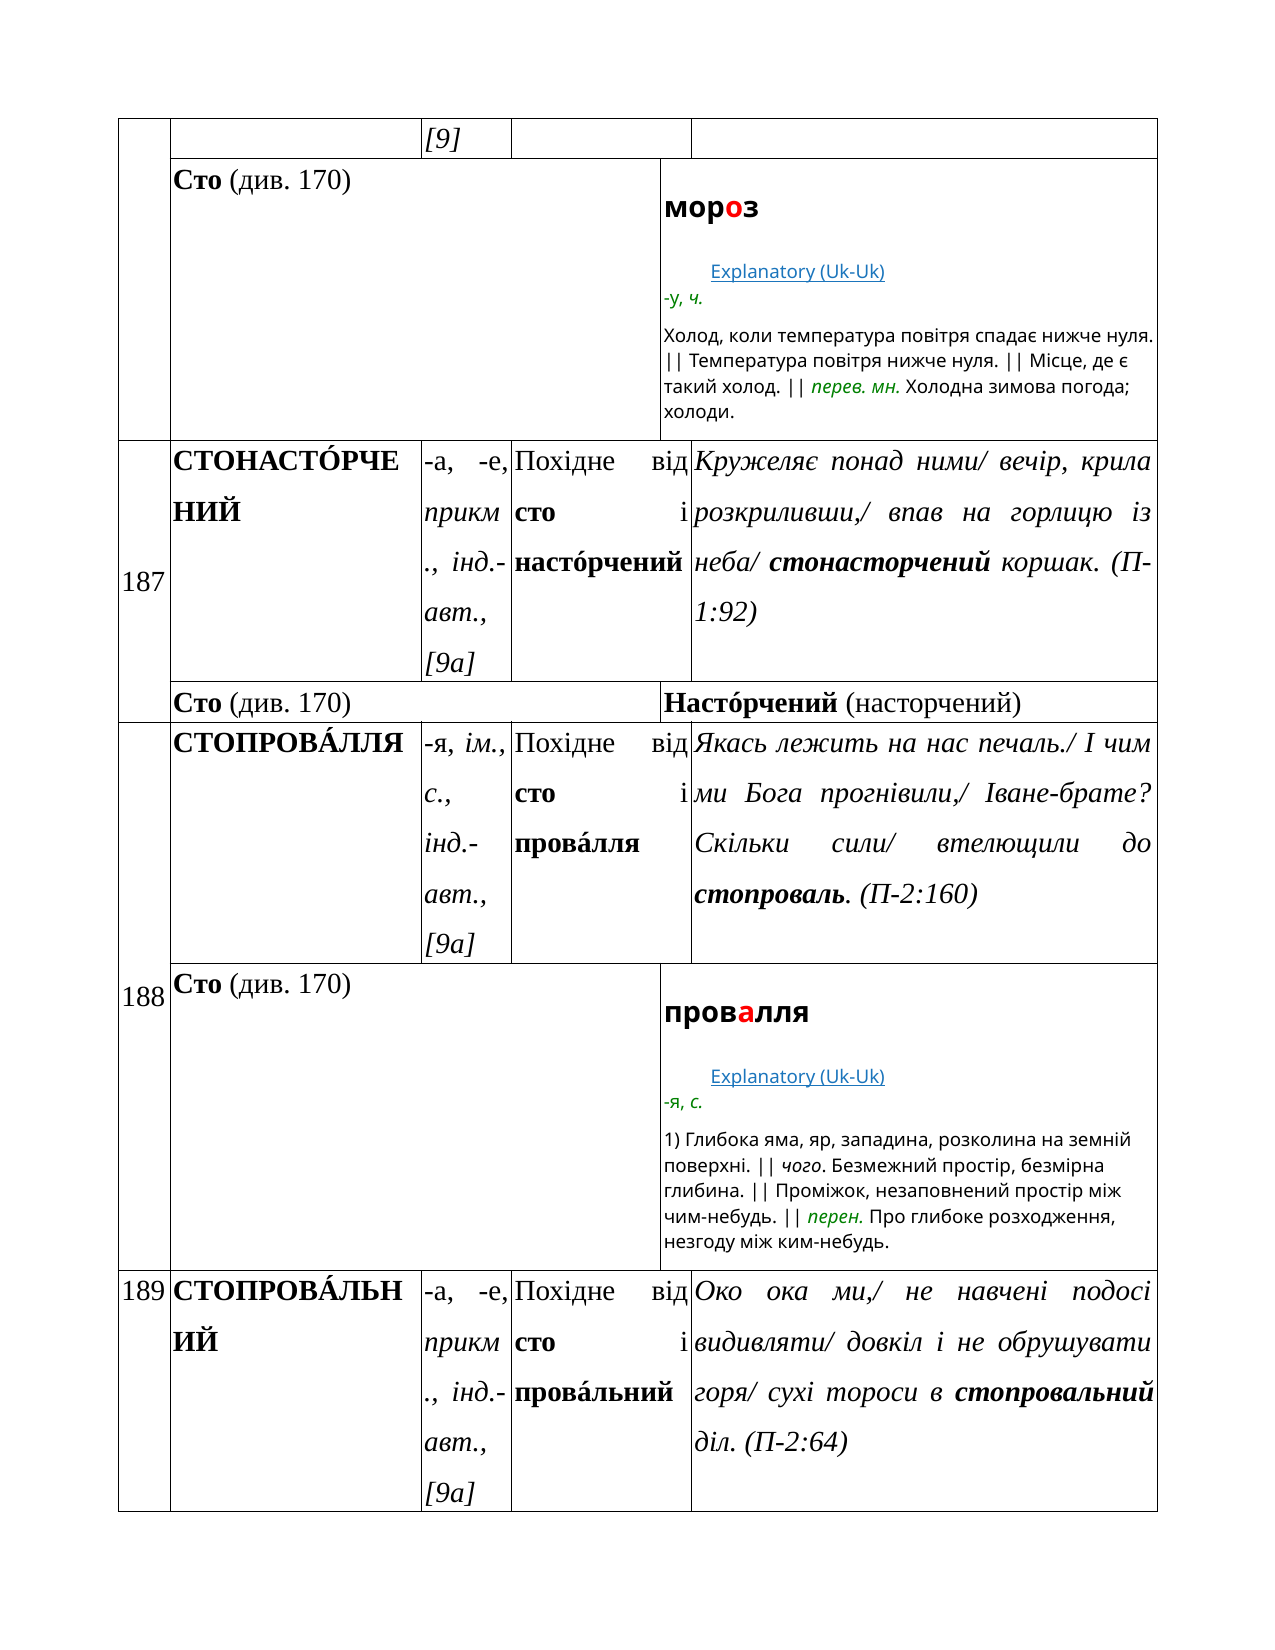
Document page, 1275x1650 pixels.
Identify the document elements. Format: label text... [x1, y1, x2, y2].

table_cell Якась лежить на нас печаль./ І чим ми Бога прогнівили,/ Іване-брате? Скільки сили/ втелющили до стопроваль. (П-2:160) [692, 723, 1157, 963]
table_cell 188 [119, 723, 170, 1270]
table_cell Сто (див. 170) [171, 964, 660, 1270]
table_cell Сто (див. 170) [171, 159, 660, 440]
table_cell Стопровáльний [171, 1271, 421, 1511]
table_cell Похідне від сто і настóрчений [512, 441, 691, 681]
table_cell Стонастóрчений [171, 441, 421, 681]
table_cell Кружеляє понад ними/ вечір, крила розкриливши,/ впав на горлицю із неба/ стонасторчений коршак. (П-1:92) [692, 441, 1157, 681]
table_cell -я, ім., с., інд.-авт., [9а] [422, 723, 511, 963]
table_cell [692, 119, 1157, 158]
table_cell 189 [119, 1271, 170, 1511]
table_cell Настóрчений (насторчений) [661, 682, 1157, 721]
table_cell [9] [422, 119, 511, 158]
table_cell провалля Explanatory (Uk-Uk) -я, с. 1) Глибока яма, яр, западина, розколина на земній поверхні. || чого. Безмежний простір, безмірна глибина. || Проміжок, незаповнений простір між чим-небудь. || перен. Про глибоке розходження, незгоду між ким-небудь. [661, 964, 1157, 1270]
table_cell -а, -е, прикм., інд.-авт., [9а] [422, 1271, 511, 1511]
table_cell [512, 119, 691, 158]
table_cell Стопровáлля [171, 723, 421, 963]
table_cell Похідне від сто і провáлля [512, 723, 691, 963]
table_cell [171, 119, 421, 158]
table_cell Похідне від сто і провáльний [512, 1271, 691, 1511]
table_cell мороз Explanatory (Uk-Uk) -у, ч. Холод, коли температура повітря спадає нижче нуля. || Температура повітря нижче нуля. || Місце, де є такий холод. || перев. мн. Холодна зимова погода; холоди. [661, 159, 1157, 440]
table_cell 187 [119, 441, 170, 721]
table_cell [119, 119, 170, 440]
table_cell Сто (див. 170) [171, 682, 660, 721]
table_cell -а, -е, прикм., інд.-авт., [9а] [422, 441, 511, 681]
table_cell Око ока ми,/ не навчені подосі видивляти/ довкіл і не обрушувати горя/ сухі тороси в стопровальний діл. (П-2:64) [692, 1271, 1157, 1511]
